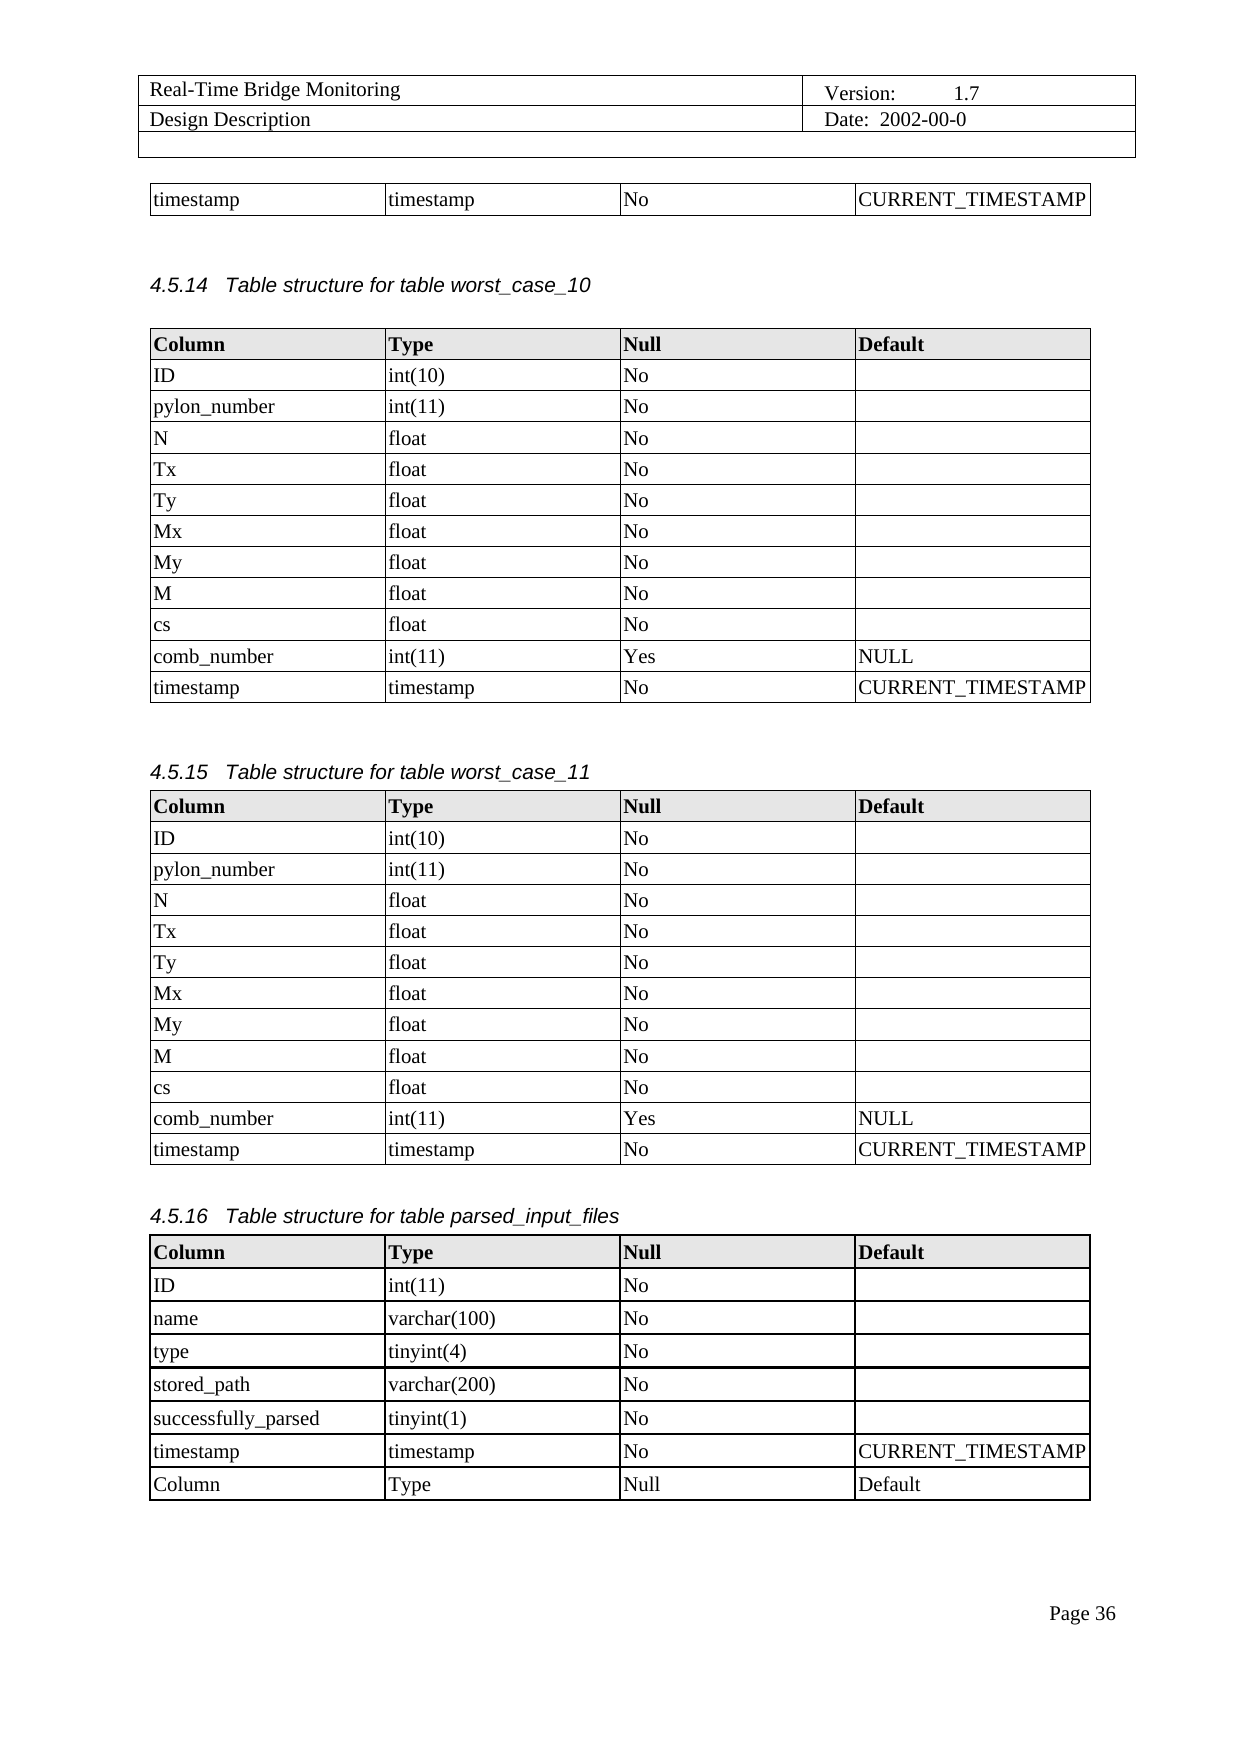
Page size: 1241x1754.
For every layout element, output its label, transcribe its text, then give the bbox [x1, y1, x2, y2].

table_cell name [151, 1302, 384, 1333]
table_cell pylon_number [151, 854, 385, 884]
table_cell int(11) [386, 641, 620, 671]
table_cell No [621, 822, 855, 853]
table_header Type [386, 791, 620, 821]
table_cell Mx [151, 516, 385, 546]
table_cell CURRENT_TIMESTAMP [856, 1435, 1089, 1466]
table_header Default [856, 329, 1090, 359]
table_cell float [386, 516, 620, 546]
table_cell N [151, 885, 385, 915]
table_cell No [621, 854, 855, 884]
table_cell No [621, 454, 855, 484]
table_cell varchar(100) [386, 1302, 619, 1333]
table_cell float [386, 1072, 620, 1102]
table_cell No [621, 391, 855, 421]
table_cell No [621, 916, 855, 946]
table_cell float [386, 454, 620, 484]
table_cell [856, 1402, 1089, 1433]
table_cell No [621, 1134, 855, 1164]
table_cell No [621, 978, 855, 1008]
table_cell Yes [621, 1103, 855, 1133]
table_cell float [386, 485, 620, 515]
table_cell [856, 1269, 1089, 1300]
table_header Default [856, 791, 1090, 821]
table_cell float [386, 1041, 620, 1071]
table_header Column [151, 791, 385, 821]
table_cell [856, 1369, 1089, 1399]
table_cell No [621, 1402, 854, 1433]
table_cell No [621, 947, 855, 977]
table_cell [856, 885, 1090, 915]
table_cell Tx [151, 916, 385, 946]
table_header Column [151, 1236, 384, 1267]
table_cell tinyint(4) [386, 1335, 619, 1366]
table_cell [856, 609, 1090, 639]
table_cell int(11) [386, 1269, 619, 1300]
table_cell CURRENT_TIMESTAMP [856, 184, 1090, 214]
table_cell [856, 1302, 1089, 1333]
table_cell No [621, 1435, 854, 1466]
table_cell No [621, 360, 855, 390]
table_cell comb_number [151, 641, 385, 671]
table_cell float [386, 916, 620, 946]
table_cell No [621, 1302, 854, 1333]
table_cell [856, 947, 1090, 977]
table_cell No [621, 422, 855, 453]
table_cell CURRENT_TIMESTAMP [856, 1134, 1090, 1164]
table_cell float [386, 978, 620, 1008]
table_cell cs [151, 609, 385, 639]
table_header Column [151, 329, 385, 359]
table_cell No [621, 1269, 854, 1300]
table_cell NULL [856, 641, 1090, 671]
table_cell No [621, 1041, 855, 1071]
table_cell tinyint(1) [386, 1402, 619, 1433]
table_cell int(11) [386, 391, 620, 421]
table_cell [856, 1009, 1090, 1039]
table_cell No [621, 1072, 855, 1102]
table_cell timestamp [386, 672, 620, 702]
table_cell Ty [151, 947, 385, 977]
table_cell [856, 422, 1090, 453]
table_cell [856, 516, 1090, 546]
table_cell int(10) [386, 360, 620, 390]
subtitle Table structure for table worst_case_10 [150, 272, 1090, 297]
table_cell timestamp [386, 1134, 620, 1164]
table_cell [856, 360, 1090, 390]
table_cell float [386, 422, 620, 453]
table_cell [856, 978, 1090, 1008]
table_cell [856, 578, 1090, 608]
table_cell pylon_number [151, 391, 385, 421]
table_cell [856, 454, 1090, 484]
table_cell My [151, 547, 385, 577]
table_cell Mx [151, 978, 385, 1008]
table_cell [856, 916, 1090, 946]
table_cell int(11) [386, 854, 620, 884]
table_cell successfully_parsed [151, 1402, 384, 1433]
table_header Null [621, 329, 855, 359]
table_cell No [621, 672, 855, 702]
table_cell comb_number [151, 1103, 385, 1133]
table_cell int(10) [386, 822, 620, 853]
table_cell timestamp [151, 1134, 385, 1164]
table_cell Type [386, 1468, 619, 1499]
table_cell No [621, 184, 855, 214]
subtitle Table structure for table worst_case_11 [150, 759, 1090, 784]
table_cell CURRENT_TIMESTAMP [856, 672, 1090, 702]
table_cell [856, 1072, 1090, 1102]
table_cell Yes [621, 641, 855, 671]
table_cell float [386, 947, 620, 977]
table_cell My [151, 1009, 385, 1039]
table_cell No [621, 1369, 854, 1399]
table_cell float [386, 547, 620, 577]
table_cell No [621, 609, 855, 639]
table_cell Null [621, 1468, 854, 1499]
table_cell timestamp [386, 184, 620, 214]
table_cell timestamp [151, 184, 385, 214]
table_cell varchar(200) [386, 1369, 619, 1399]
table_cell Tx [151, 454, 385, 484]
table_cell Default [856, 1468, 1089, 1499]
table_cell ID [151, 360, 385, 390]
table_cell No [621, 885, 855, 915]
table_cell type [151, 1335, 384, 1366]
table_cell [856, 822, 1090, 853]
table_cell float [386, 609, 620, 639]
table_cell float [386, 578, 620, 608]
table_cell timestamp [151, 1435, 384, 1466]
table_cell No [621, 547, 855, 577]
subtitle Table structure for table parsed_input_files [150, 1203, 1090, 1228]
table_cell No [621, 1009, 855, 1039]
table_cell ID [151, 822, 385, 853]
table_cell No [621, 1335, 854, 1366]
table_header Type [386, 1236, 619, 1267]
table_cell [856, 485, 1090, 515]
table_header Type [386, 329, 620, 359]
table_cell [856, 547, 1090, 577]
table_header Null [621, 1236, 854, 1267]
table_cell float [386, 885, 620, 915]
table_cell M [151, 578, 385, 608]
table_cell [856, 854, 1090, 884]
table_header Default [856, 1236, 1089, 1267]
table_cell N [151, 422, 385, 453]
table_cell NULL [856, 1103, 1090, 1133]
table_cell ID [151, 1269, 384, 1300]
table_cell No [621, 485, 855, 515]
table_cell stored_path [151, 1369, 384, 1399]
table_cell float [386, 1009, 620, 1039]
table_cell cs [151, 1072, 385, 1102]
table_cell timestamp [386, 1435, 619, 1466]
table_cell No [621, 578, 855, 608]
table_cell [856, 391, 1090, 421]
table_cell [856, 1041, 1090, 1071]
table_cell timestamp [151, 672, 385, 702]
table_cell Column [151, 1468, 384, 1499]
table_cell M [151, 1041, 385, 1071]
table_cell int(11) [386, 1103, 620, 1133]
table_cell Ty [151, 485, 385, 515]
table_header Null [621, 791, 855, 821]
table_cell [856, 1335, 1089, 1366]
table_cell No [621, 516, 855, 546]
